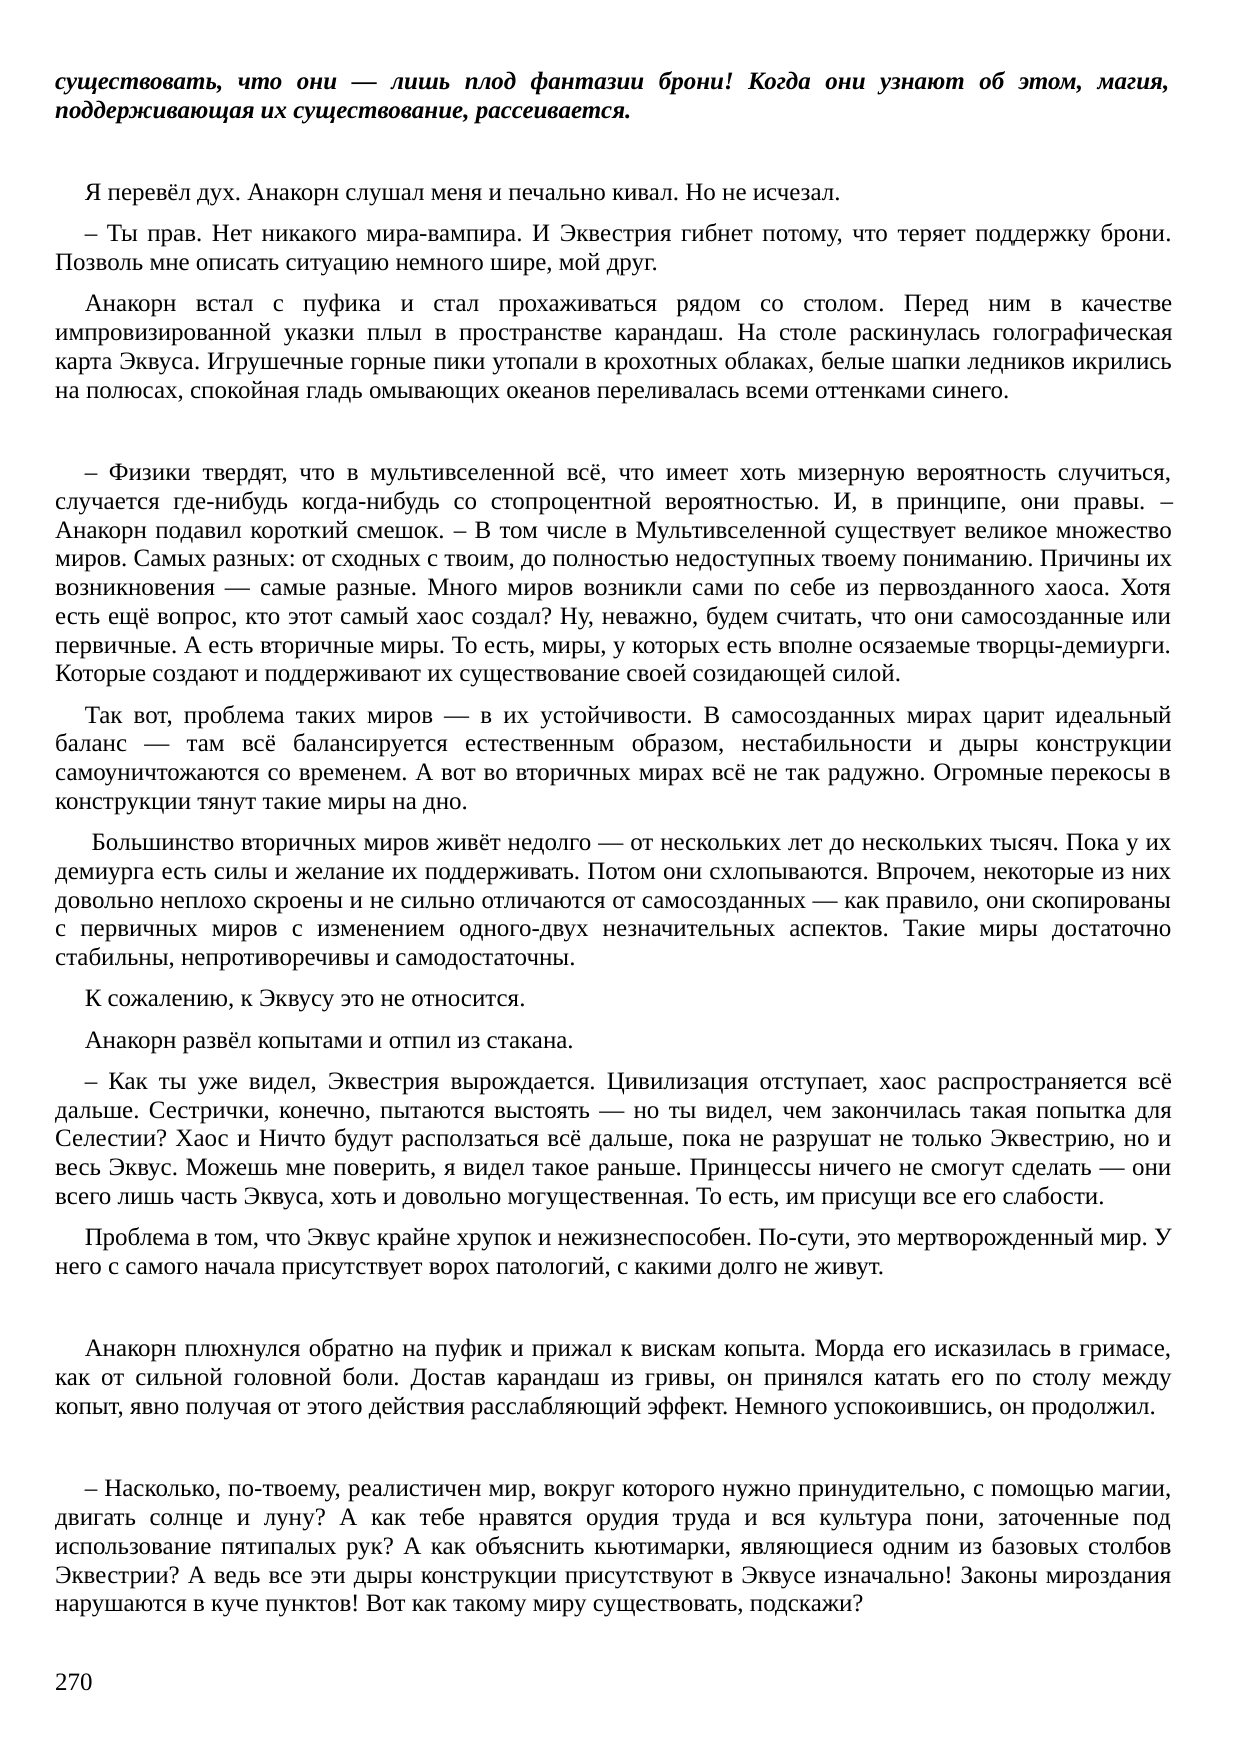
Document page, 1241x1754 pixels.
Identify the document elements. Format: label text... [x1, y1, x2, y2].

text Так вот, проблема таких миров — в их устойчивости. В самосозданных мирах царит идеальный баланс — там всё балансируется естественным образом, нестабильности и дыры конструкции самоуничтожаются со временем. А вот во вторичных мирах всё не так радужно. Огромные перекосы в конструкции тянут такие миры на дно. [55, 700, 1173, 815]
text – Как ты уже видел, Эквестрия вырождается. Цивилизация отступает, хаос распространяется всё дальше. Сестрички, конечно, пытаются выстоять — но ты видел, чем закончилась такая попытка для Селестии? Хаос и Ничто будут расползаться всё дальше, пока не разрушат не только Эквестрию, но и весь Эквус. Можешь мне поверить, я видел такое раньше. Принцессы ничего не смогут сделать — они всего лишь часть Эквуса, хоть и довольно могущественная. То есть, им присущи все его слабости. [55, 1066, 1173, 1210]
text – Физики твердят, что в мультивселенной всё, что имеет хоть мизерную вероятность случиться, случается где-нибудь когда-нибудь со стопроцентной вероятностью. И, в принципе, они правы. – Анакорн подавил короткий смешок. – В том числе в Мультивселенной существует великое множество миров. Самых разных: от сходных с твоим, до полностью недоступных твоему пониманию. Причины их возникновения — самые разные. Много миров возникли сами по себе из первозданного хаоса. Хотя есть ещё вопрос, кто этот самый хаос создал? Ну, неважно, будем считать, что они самосозданные или первичные. А есть вторичные миры. То есть, миры, у которых есть вполне осязаемые творцы-демиурги. Которые создают и поддерживают их существование своей созидающей силой. [55, 457, 1173, 687]
text – Насколько, по-твоему, реалистичен мир, вокруг которого нужно принудительно, с помощью магии, двигать солнце и луну? А как тебе нравятся орудия труда и вся культура пони, заточенные под использование пятипалых рук? А как объяснить кьютимарки, являющиеся одним из базовых столбов Эквестрии? А ведь все эти дыры конструкции присутствуют в Эквусе изначально! Законы мироздания нарушаются в куче пунктов! Вот как такому миру существовать, подскажи? [55, 1473, 1173, 1617]
text Анакорн развёл копытами и отпил из стакана. [55, 1025, 1173, 1053]
text – Ты прав. Нет никакого мира-вампира. И Эквестрия гибнет потому, что теряет поддержку брони. Позволь мне описать ситуацию немного шире, мой друг. [55, 218, 1173, 276]
text существовать, что они — лишь плод фантазии брони! Когда они узнают об этом, магия, поддерживающая их существование, рассеивается. [55, 66, 1173, 123]
text Анакорн встал с пуфика и стал прохаживаться рядом со столом. Перед ним в качестве импровизированной указки плыл в пространстве карандаш. На столе раскинулась голографическая карта Эквуса. Игрушечные горные пики утопали в крохотных облаках, белые шапки ледников икрились на полюсах, спокойная гладь омывающих океанов переливалась всеми оттенками синего. [55, 288, 1173, 403]
text Я перевёл дух. Анакорн слушал меня и печально кивал. Но не исчезал. [55, 177, 1173, 206]
text Анакорн плюхнулся обратно на пуфик и прижал к вискам копыта. Морда его исказилась в гримасе, как от сильной головной боли. Достав карандаш из гривы, он принялся катать его по столу между копыт, явно получая от этого действия расслабляющий эффект. Немного успокоившись, он продолжил. [55, 1333, 1173, 1420]
text Большинство вторичных миров живёт недолго — от нескольких лет до нескольких тысяч. Пока у их демиурга есть силы и желание их поддерживать. Потом они схлопываются. Впрочем, некоторые из них довольно неплохо скроены и не сильно отличаются от самосозданных — как правило, они скопированы с первичных миров с изменением одного-двух незначительных аспектов. Такие миры достаточно стабильны, непротиворечивы и самодостаточны. [55, 827, 1173, 971]
text К сожалению, к Эквусу это не относится. [55, 983, 1173, 1012]
text Проблема в том, что Эквус крайне хрупок и нежизнеспособен. По-сути, это мертворожденный мир. У него с самого начала присутствует ворох патологий, с какими долго не живут. [55, 1222, 1173, 1280]
